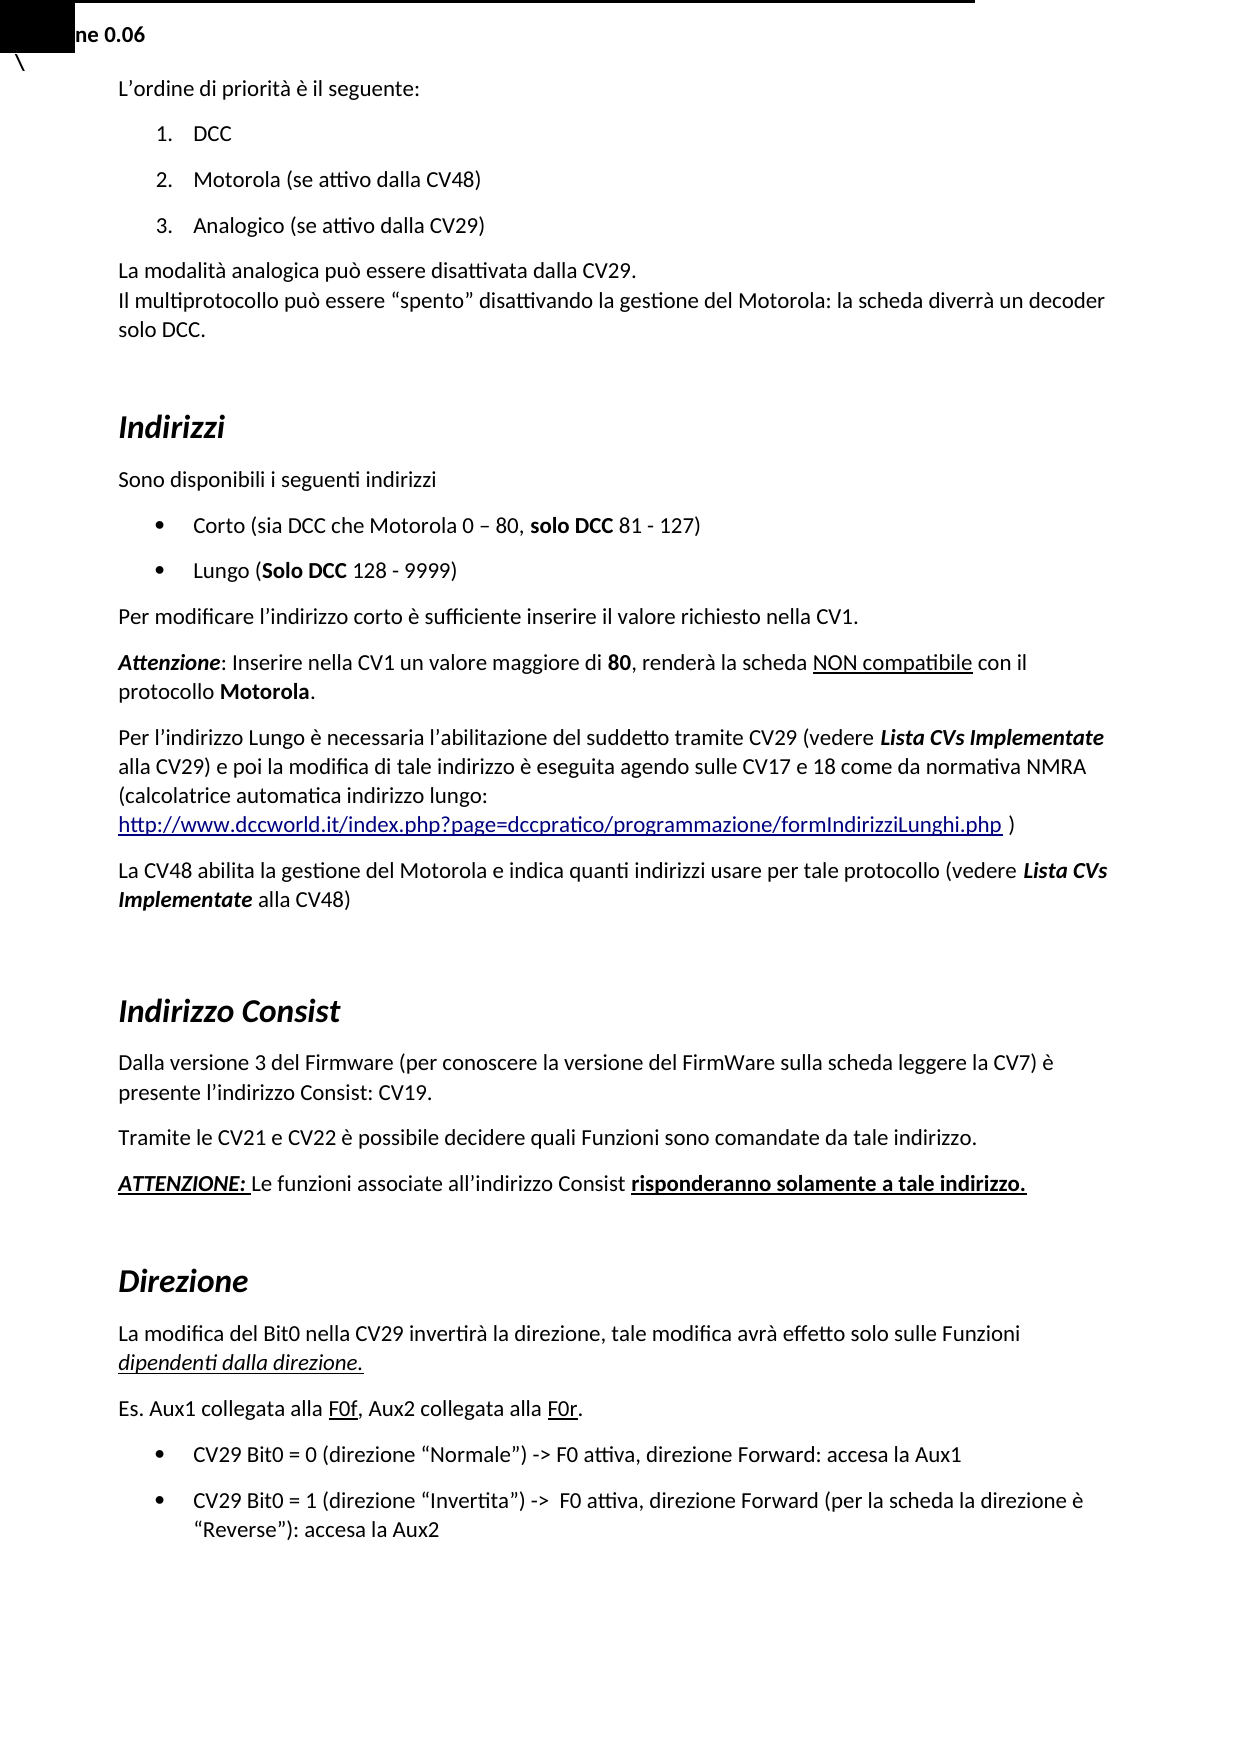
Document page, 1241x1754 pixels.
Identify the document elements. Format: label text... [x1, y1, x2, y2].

text Es. Aux1 collegata alla F0f, Aux2 collegata alla F0r. [118, 1394, 1122, 1422]
subtitle Indirizzi [118, 406, 1122, 447]
text La modalità analogica può essere disattivata dalla CV29. Il multiprotocollo può essere “spento” disattivando la gestione del Motorola: la scheda diverrà un decoder solo DCC. [118, 257, 1122, 343]
list Lungo (Solo DCC 128 - 9999) [156, 557, 1122, 585]
subtitle Direzione [118, 1261, 1122, 1301]
text Attenzione: Inserire nella CV1 un valore maggiore di 80, renderà la scheda NON compatibile con il protocollo Motorola. [118, 648, 1122, 705]
subtitle Indirizzo Consist [118, 989, 1122, 1030]
text Sono disponibili i seguenti indirizzi [118, 465, 1122, 493]
text Tramite le CV21 e CV22 è possibile decidere quali Funzioni sono comandate da tale indirizzo. [118, 1123, 1122, 1151]
text ATTENZIONE: Le funzioni associate all’indirizzo Consist risponderanno solamente a tale indirizzo. [118, 1169, 1122, 1197]
text La modifica del Bit0 nella CV29 invertirà la direzione, tale modifica avrà effetto solo sulle Funzioni dipendenti dalla direzione. [118, 1319, 1122, 1377]
list DCC [156, 119, 1122, 147]
list Motorola (se attivo dalla CV48) [156, 165, 1122, 193]
text La CV48 abilita la gestione del Motorola e indica quanti indirizzi usare per tale protocollo (vedere Lista CVs Implementate alla CV48) [118, 856, 1122, 913]
text L’ordine di priorità è il seguente: [118, 74, 1122, 102]
text Dalla versione 3 del Firmware (per conoscere la versione del FirmWare sulla scheda leggere la CV7) è presente l’indirizzo Consist: CV19. [118, 1048, 1122, 1106]
list CV29 Bit0 = 1 (direzione “Invertita”) -> F0 attiva, direzione Forward (per la scheda la direzione è “Reverse”): accesa la Aux2 [156, 1486, 1122, 1543]
list CV29 Bit0 = 0 (direzione “Normale”) -> F0 attiva, direzione Forward: accesa la Aux1 [156, 1440, 1122, 1468]
text Per modificare l’indirizzo corto è sufficiente inserire il valore richiesto nella CV1. [118, 602, 1122, 630]
text Per l’indirizzo Lungo è necessaria l’abilitazione del suddetto tramite CV29 (vedere Lista CVs Implementate alla CV29) e poi la modifica di tale indirizzo è eseguita agendo sulle CV17 e 18 come da normativa NMRA (calcolatrice automatica indirizzo lungo: http://www.dccworld.it/index.php?page=dccpratico/programmazione/formIndirizziLunghi.php ) [118, 723, 1122, 838]
list Corto (sia DCC che Motorola 0 – 80, solo DCC 81 - 127) [156, 511, 1122, 539]
list Analogico (se attivo dalla CV29) [156, 211, 1122, 239]
